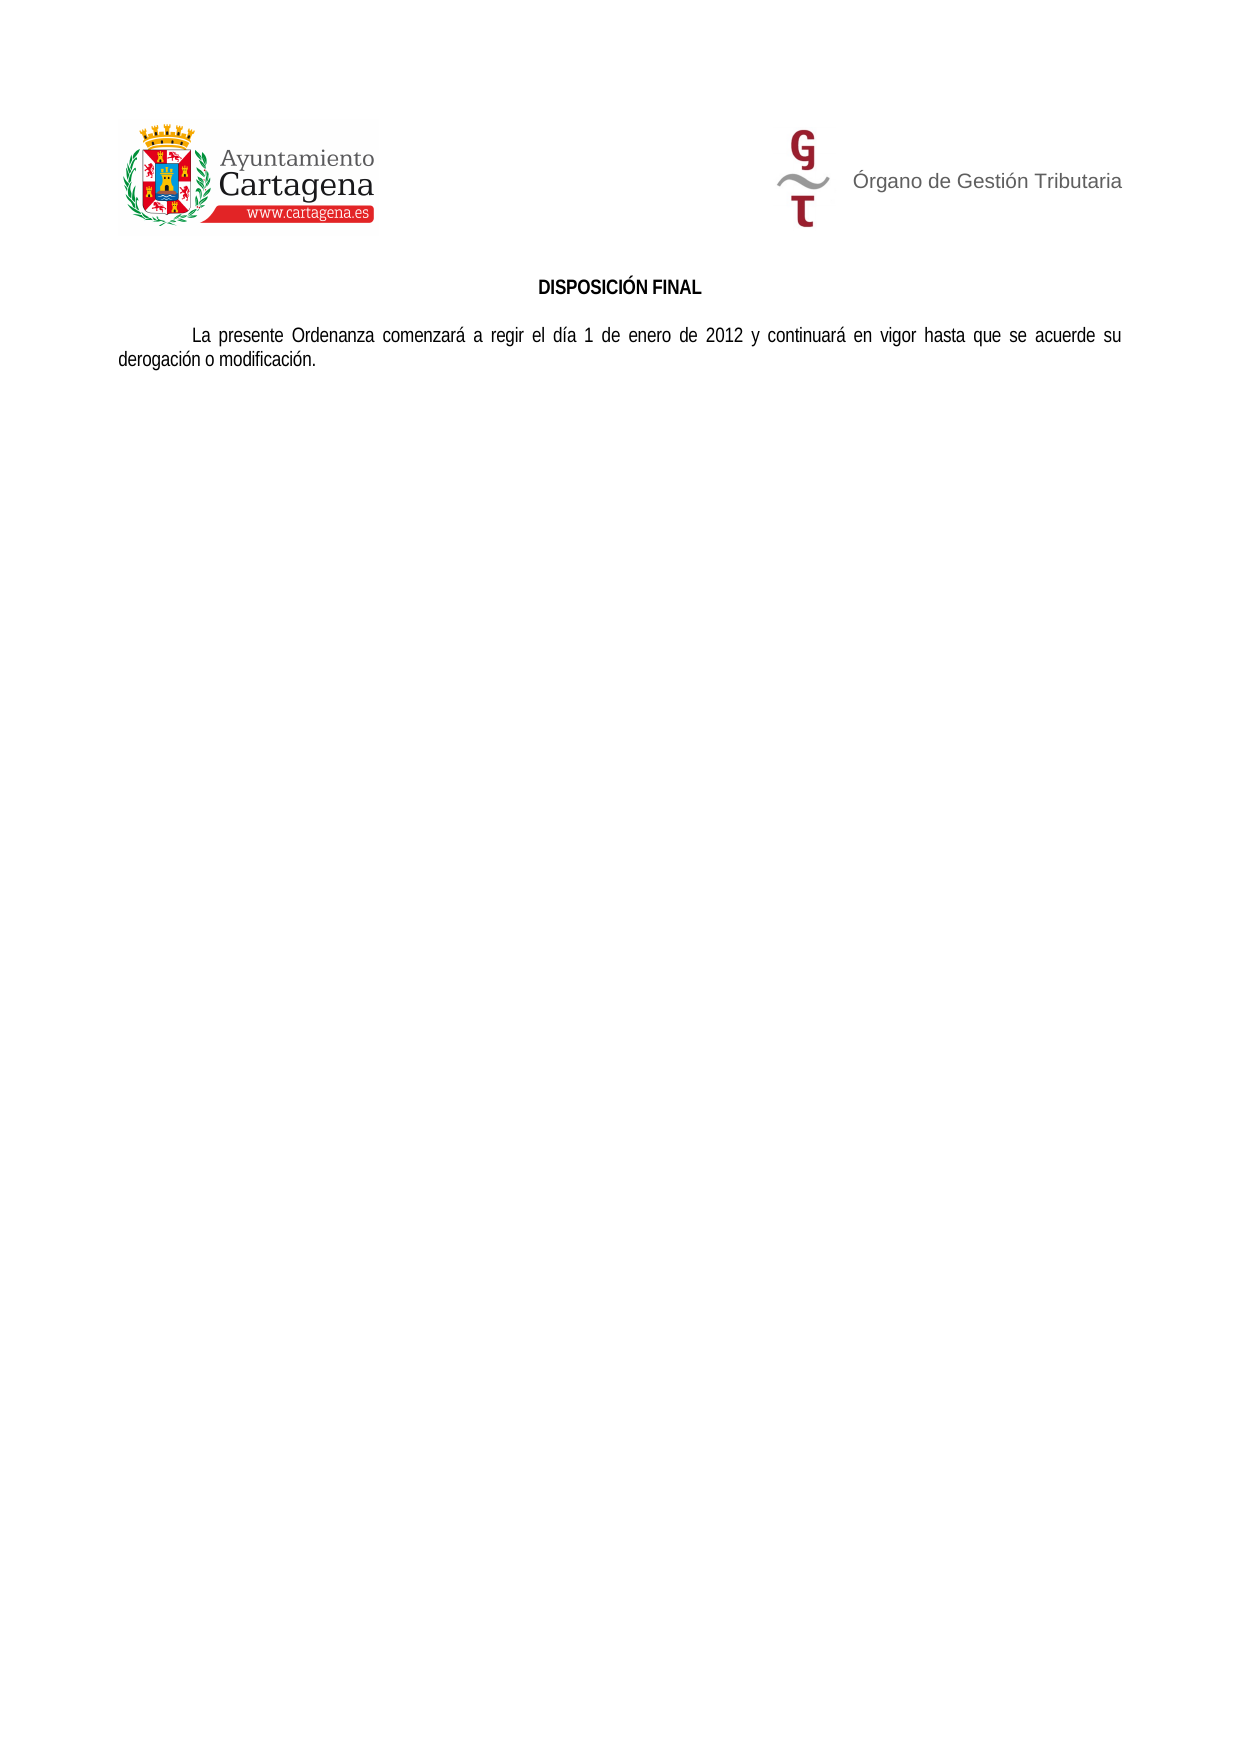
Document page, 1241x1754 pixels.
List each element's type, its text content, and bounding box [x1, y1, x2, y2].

text La presente Ordenanza comenzará a regir el día 1 de enero de 2012 y continuará en vigor hasta que se acuerde su derogación o modificación. [118, 322, 1122, 370]
text DISPOSICIÓN FINAL [118, 274, 1122, 298]
picture [117, 119, 379, 236]
